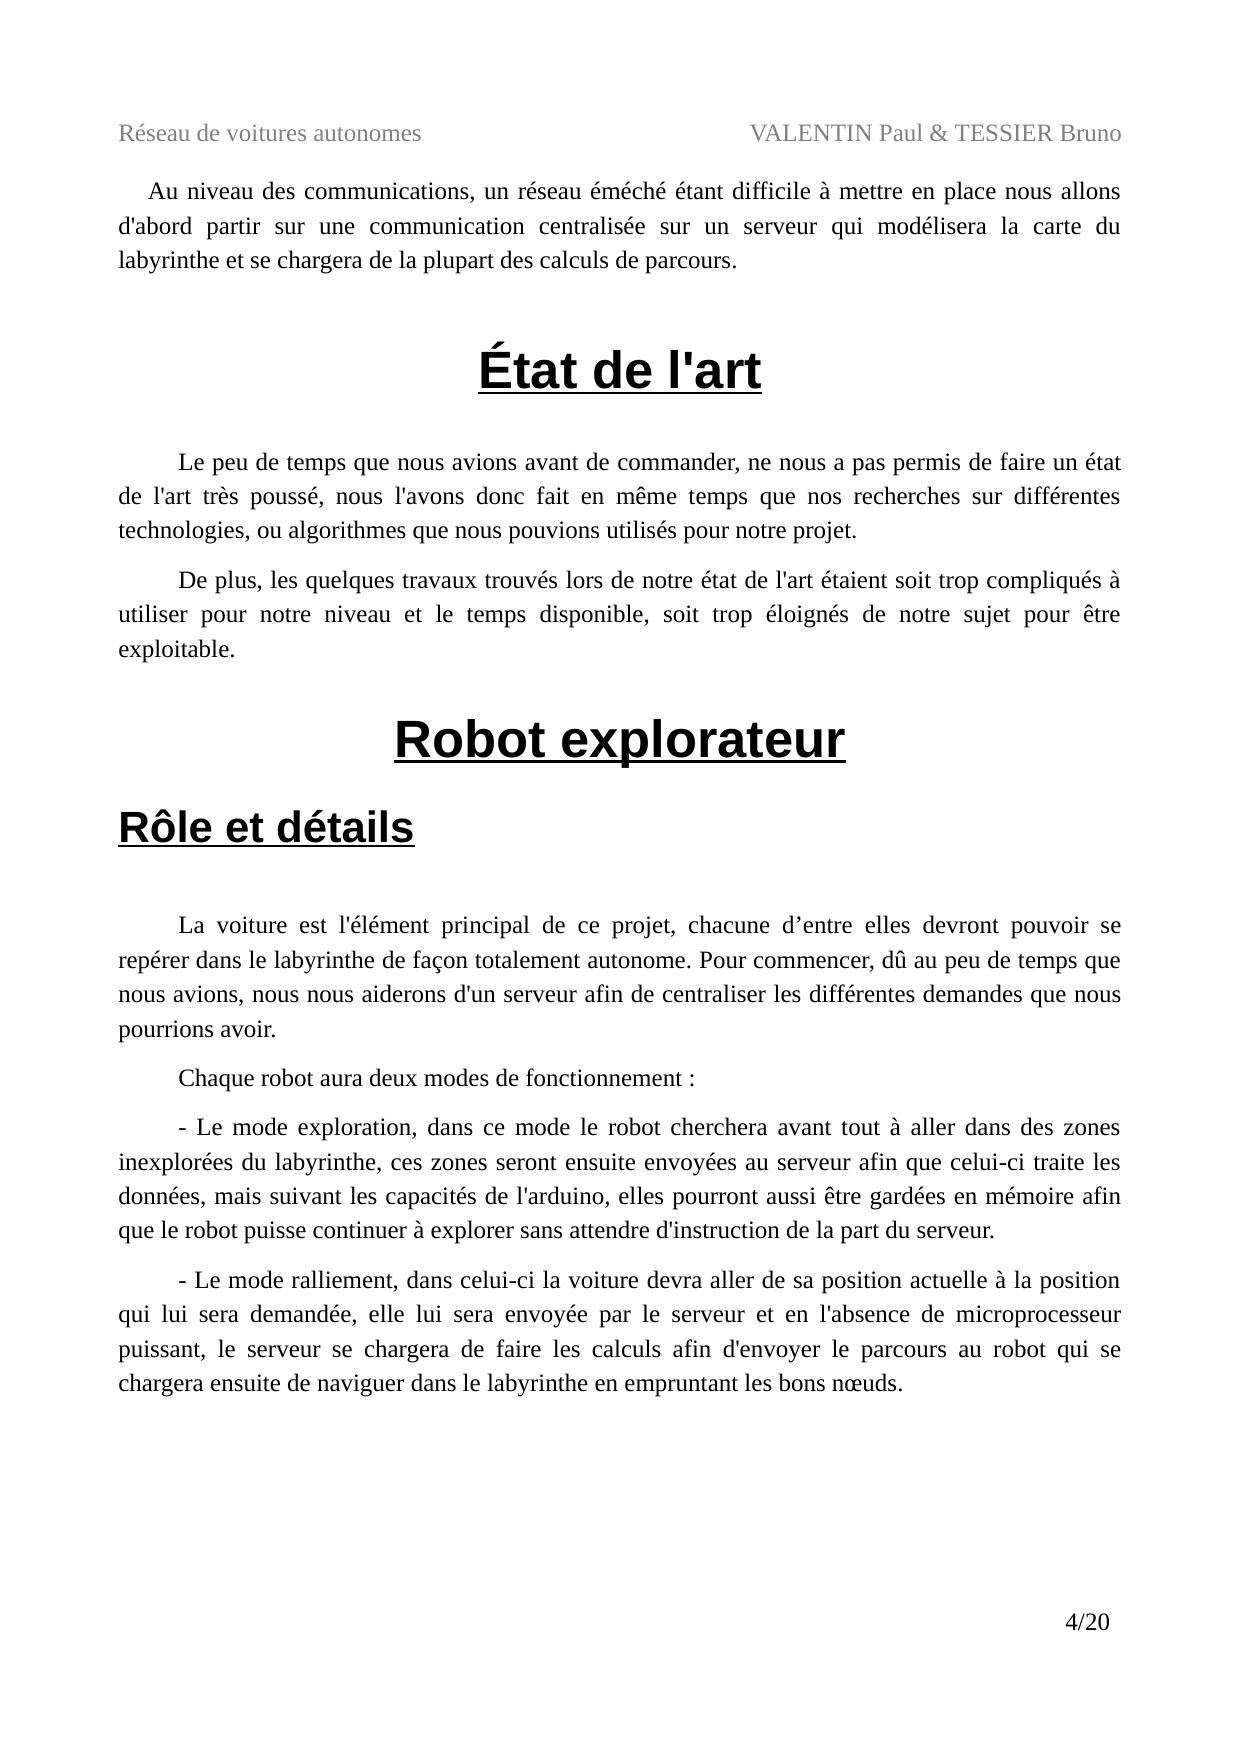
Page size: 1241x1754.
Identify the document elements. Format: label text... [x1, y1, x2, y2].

subtitle Robot explorateur [118, 708, 1122, 768]
text - Le mode ralliement, dans celui-ci la voiture devra aller de sa position actuelle à la position qui lui sera demandée, elle lui sera envoyée par le serveur et en l'absence de microprocesseur puissant, le serveur se chargera de faire les calculs afin d'envoyer le parcours au robot qui se chargera ensuite de naviguer dans le labyrinthe en empruntant les bons nœuds. [118, 1265, 1122, 1397]
text Le peu de temps que nous avions avant de commander, ne nous a pas permis de faire un état de l'art très poussé, nous l'avons donc fait en même temps que nos recherches sur différentes technologies, ou algorithmes que nous pouvions utilisés pour notre projet. [118, 447, 1122, 544]
text De plus, les quelques travaux trouvés lors de notre état de l'art étaient soit trop compliqués à utiliser pour notre niveau et le temps disponible, soit trop éloignés de notre sujet pour être exploitable. [118, 565, 1122, 662]
text - Le mode exploration, dans ce mode le robot cherchera avant tout à aller dans des zones inexplorées du labyrinthe, ces zones seront ensuite envoyées au serveur afin que celui-ci traite les données, mais suivant les capacités de l'arduino, elles pourront aussi être gardées en mémoire afin que le robot puisse continuer à explorer sans attendre d'instruction de la part du serveur. [118, 1112, 1122, 1244]
subtitle Rôle et détails [118, 801, 1152, 852]
text La voiture est l'élément principal de ce projet, chacune d’entre elles devront pouvoir se repérer dans le labyrinthe de façon totalement autonome. Pour commencer, dû au peu de temps que nous avions, nous nous aiderons d'un serveur afin de centraliser les différentes demandes que nous pourrions avoir. [118, 911, 1122, 1043]
text Chaque robot aura deux modes de fonctionnement : [118, 1063, 1122, 1092]
subtitle État de l'art [118, 339, 1122, 400]
text Au niveau des communications, un réseau éméché étant difficile à mettre en place nous allons d'abord partir sur une communication centralisée sur un serveur qui modélisera la carte du labyrinthe et se chargera de la plupart des calculs de parcours. [118, 176, 1122, 274]
